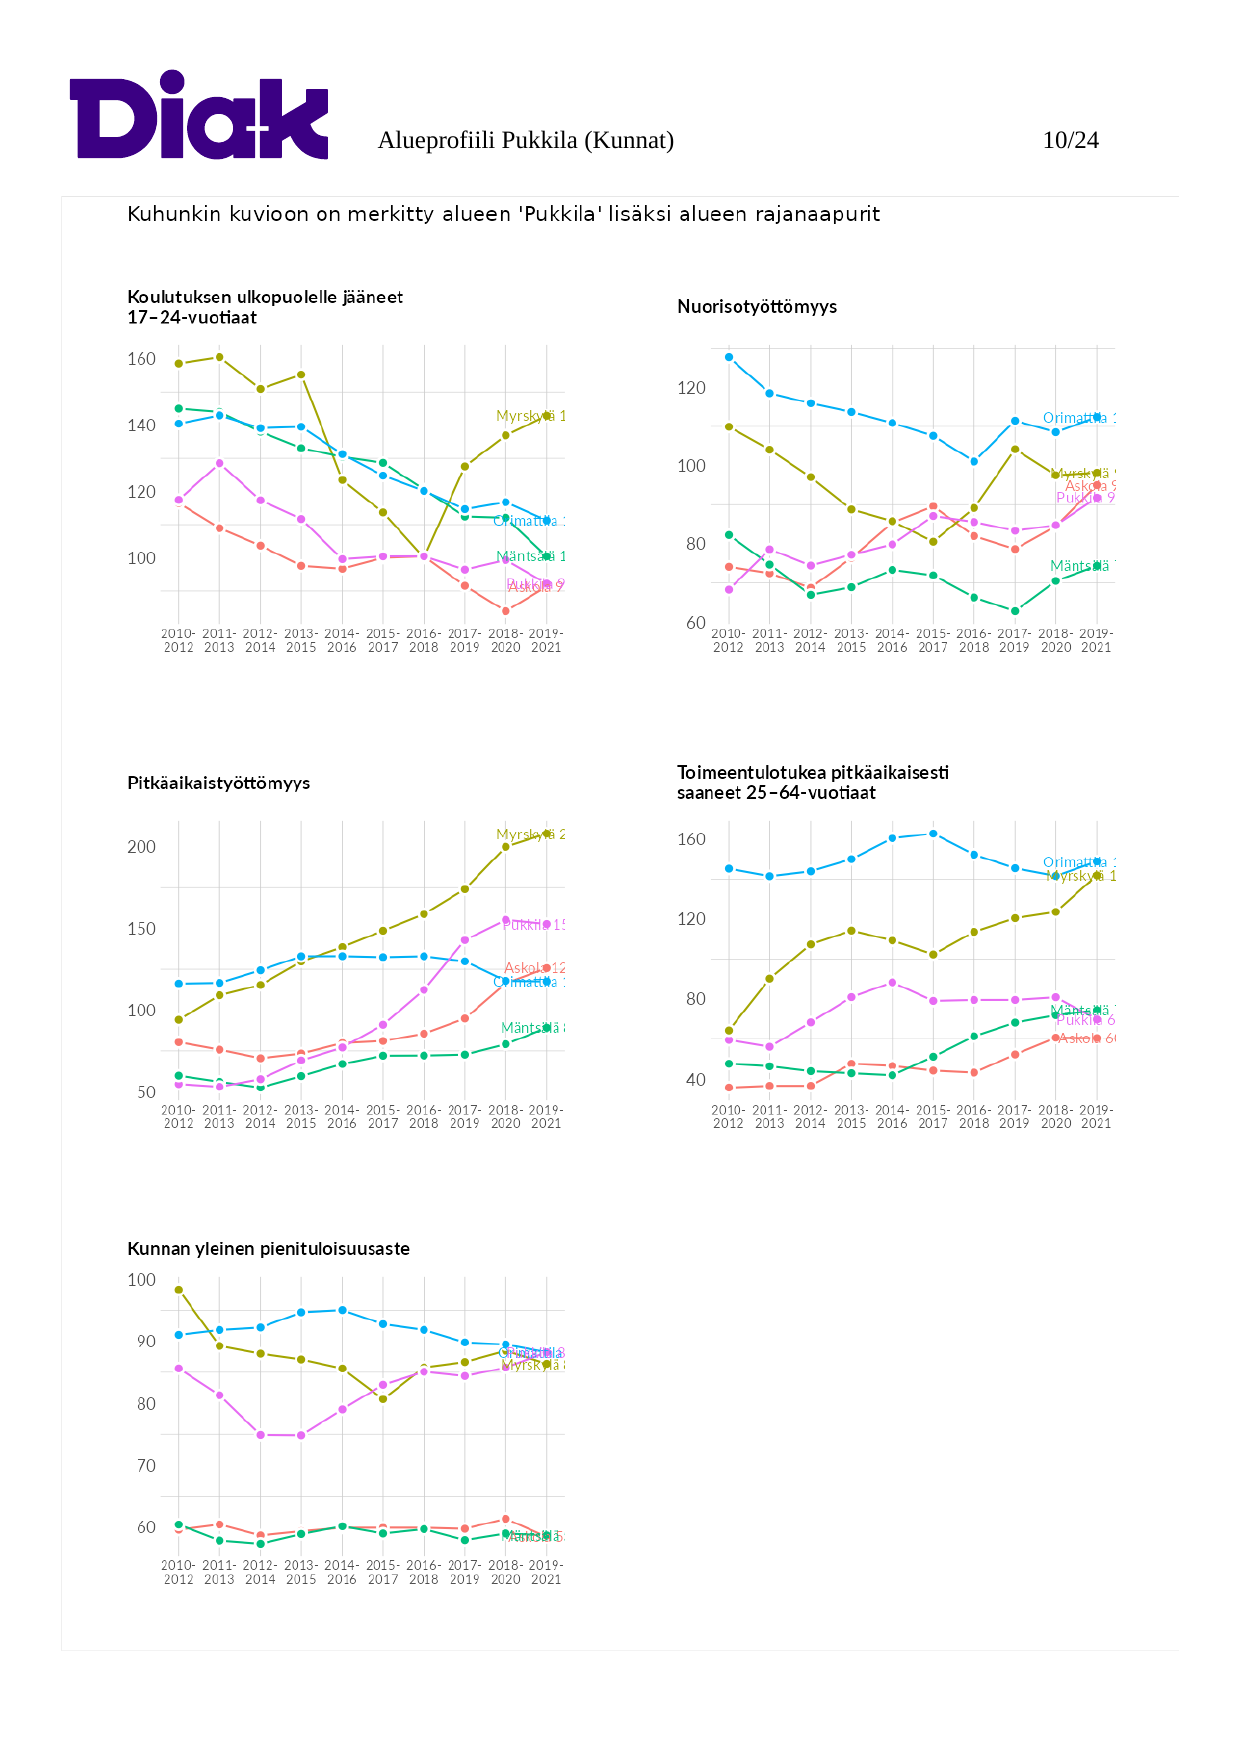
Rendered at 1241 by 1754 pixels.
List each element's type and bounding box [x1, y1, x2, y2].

picture [61, 196, 1179, 1651]
